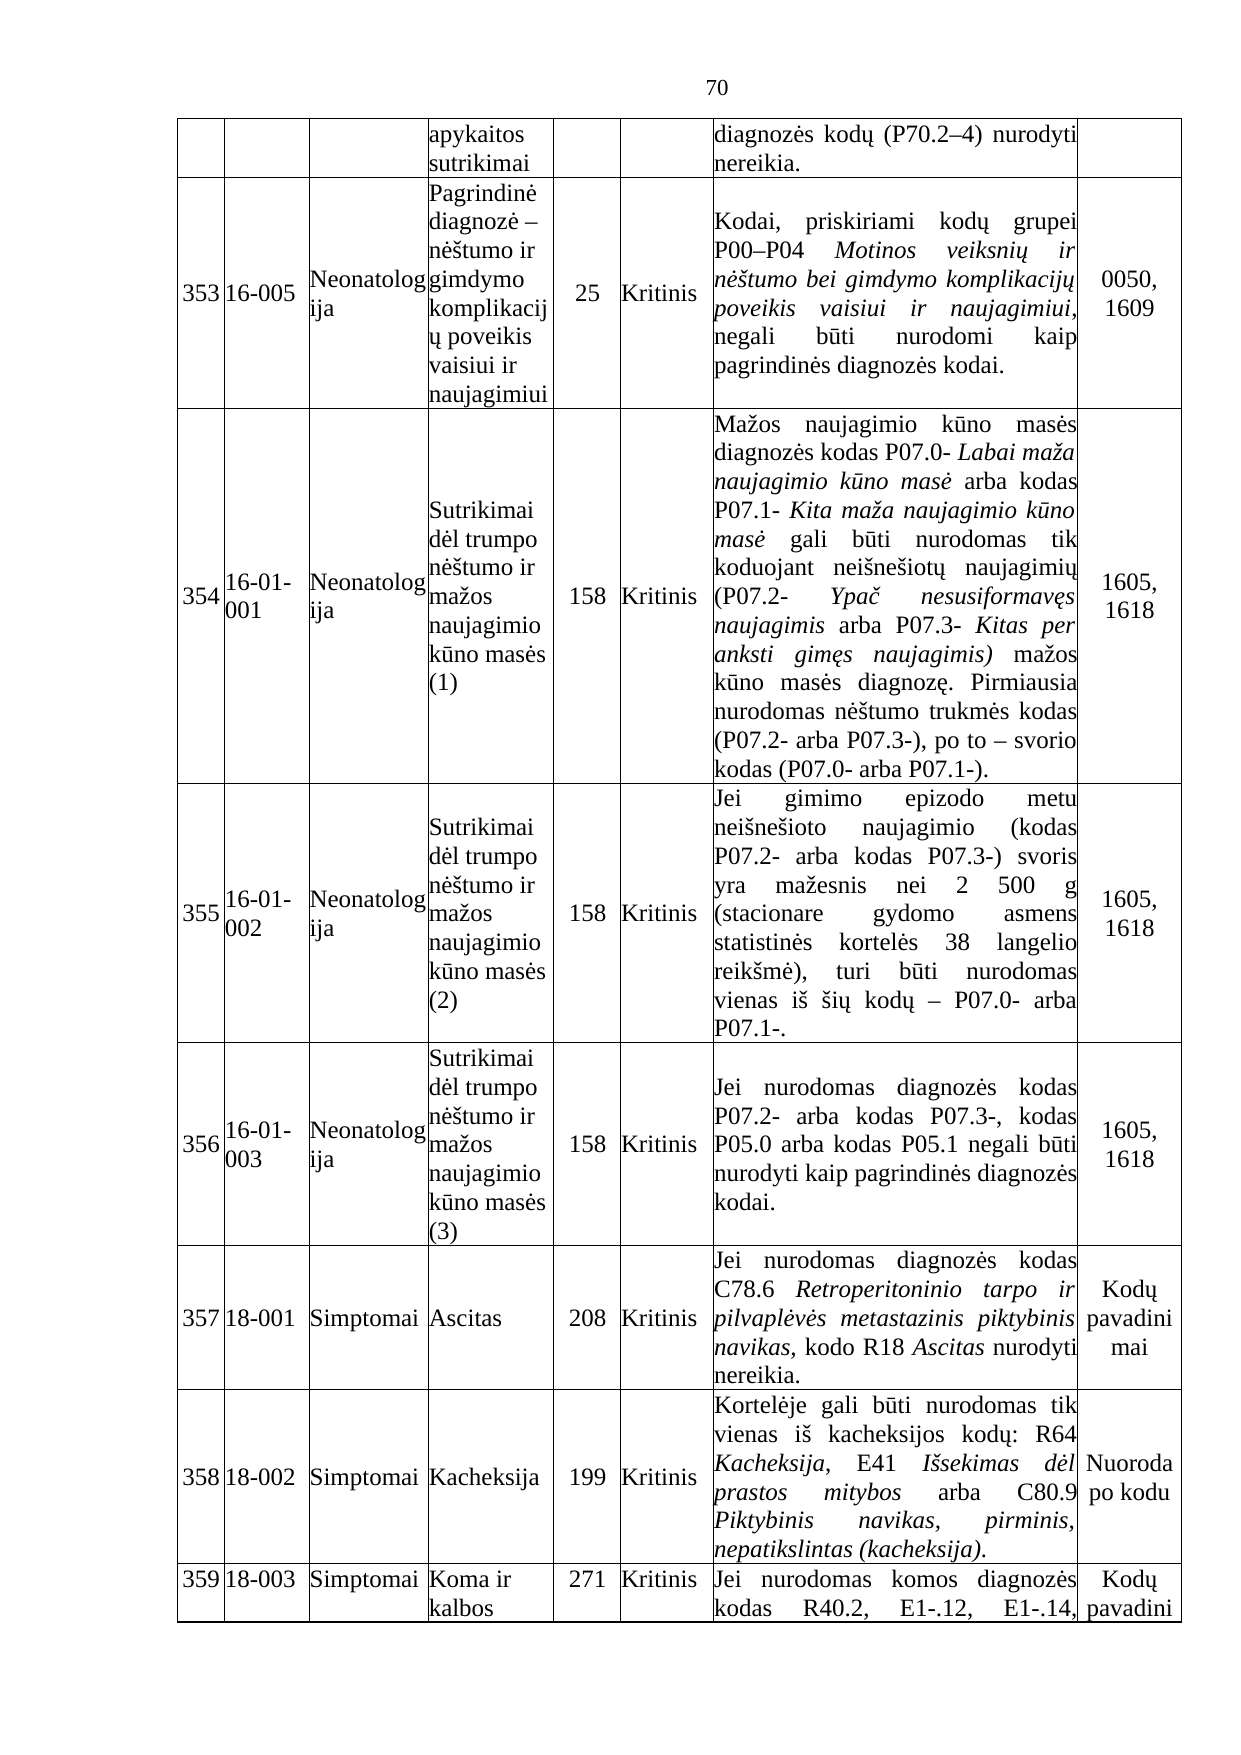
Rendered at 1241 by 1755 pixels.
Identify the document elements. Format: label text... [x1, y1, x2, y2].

table_cell Pagrindinė diagnozė – nėštumo ir gimdymo komplikacijų poveikis vaisiui ir naujagimiui [429, 178, 553, 408]
table_cell 353 [178, 178, 224, 408]
table_cell Kodai, priskiriami kodų grupei P00–P04 Motinos veiksnių ir nėštumo bei gimdymo komplikacijų poveikis vaisiui ir naujagimiui, negali būti nurodomi kaip pagrindinės diagnozės kodai. [714, 178, 1077, 408]
table_cell Jei gimimo epizodo metu neišnešioto naujagimio (kodas P07.2- arba kodas P07.3-) svoris yra mažesnis nei 2 500 g (stacionare gydomo asmens statistinės kortelės 38 langelio reikšmė), turi būti nurodomas vienas iš šių kodų – P07.0- arba P07.1-. [714, 784, 1077, 1042]
table_cell Jei nurodomas diagnozės kodas C78.6 Retroperitoninio tarpo ir pilvaplėvės metastazinis piktybinis navikas, kodo R18 Ascitas nurodyti nereikia. [714, 1246, 1077, 1389]
table_cell 18-002 [225, 1390, 309, 1563]
table_cell Neonatologija [310, 1043, 428, 1244]
table_cell Kortelėje gali būti nurodomas tik vienas iš kacheksijos kodų: R64 Kacheksija, E41 Išsekimas dėl prastos mitybos arba C80.9 Piktybinis navikas, pirminis, nepatikslintas (kacheksija). [714, 1390, 1077, 1563]
table_cell Kodų pavadini [1078, 1564, 1181, 1621]
table_cell diagnozės kodų (P70.2–4) nurodyti nereikia. [714, 119, 1077, 177]
table_cell 16-01-001 [225, 409, 309, 782]
table_cell 199 [554, 1390, 620, 1563]
table_cell Kacheksija [429, 1390, 553, 1563]
table_cell apykaitos sutrikimai [429, 119, 553, 177]
table_cell [225, 119, 309, 177]
table_cell Simptomai [310, 1390, 428, 1563]
table_cell Kritinis [621, 178, 713, 408]
table_cell 271 [554, 1564, 620, 1621]
table_cell Nuoroda po kodu [1078, 1390, 1181, 1563]
table_cell 16-005 [225, 178, 309, 408]
table_cell 359 [178, 1564, 224, 1621]
table_cell [621, 119, 713, 177]
table_cell 158 [554, 784, 620, 1042]
table_cell Jei nurodomas komos diagnozės kodas R40.2, E1-.12, E1-.14, [714, 1564, 1077, 1621]
table_cell [310, 119, 428, 177]
table_cell 355 [178, 784, 224, 1042]
table_cell Kritinis [621, 784, 713, 1042]
table_cell 16-01-002 [225, 784, 309, 1042]
table_cell Koma ir kalbos [429, 1564, 553, 1621]
table_cell 25 [554, 178, 620, 408]
table_cell 1605, 1618 [1078, 1043, 1181, 1244]
table_cell [178, 119, 224, 177]
table_cell 357 [178, 1246, 224, 1389]
table_cell Sutrikimai dėl trumpo nėštumo ir mažos naujagimio kūno masės (1) [429, 409, 553, 782]
table_cell 356 [178, 1043, 224, 1244]
table_cell [1078, 119, 1181, 177]
table_cell Kritinis [621, 1564, 713, 1621]
table_cell 208 [554, 1246, 620, 1389]
table_cell 1605, 1618 [1078, 784, 1181, 1042]
table_cell [554, 119, 620, 177]
table_cell 0050, 1609 [1078, 178, 1181, 408]
table_cell Sutrikimai dėl trumpo nėštumo ir mažos naujagimio kūno masės (2) [429, 784, 553, 1042]
table_cell 18-003 [225, 1564, 309, 1621]
table_cell Simptomai [310, 1564, 428, 1621]
table_cell 18-001 [225, 1246, 309, 1389]
table_cell Sutrikimai dėl trumpo nėštumo ir mažos naujagimio kūno masės (3) [429, 1043, 553, 1244]
table_cell Jei nurodomas diagnozės kodas P07.2- arba kodas P07.3-, kodas P05.0 arba kodas P05.1 negali būti nurodyti kaip pagrindinės diagnozės kodai. [714, 1043, 1077, 1244]
table_cell Kritinis [621, 1043, 713, 1244]
table_cell Ascitas [429, 1246, 553, 1389]
table_cell Kodų pavadinimai [1078, 1246, 1181, 1389]
table_cell 358 [178, 1390, 224, 1563]
table_cell Kritinis [621, 409, 713, 782]
table_cell Simptomai [310, 1246, 428, 1389]
table_cell 16-01-003 [225, 1043, 309, 1244]
table_cell Neonatologija [310, 784, 428, 1042]
table_cell 158 [554, 1043, 620, 1244]
table_cell 1605, 1618 [1078, 409, 1181, 782]
table_cell Kritinis [621, 1390, 713, 1563]
table_cell Kritinis [621, 1246, 713, 1389]
table_cell Mažos naujagimio kūno masės diagnozės kodas P07.0- Labai maža naujagimio kūno masė arba kodas P07.1- Kita maža naujagimio kūno masė gali būti nurodomas tik koduojant neišnešiotų naujagimių (P07.2- Ypač nesusiformavęs naujagimis arba P07.3- Kitas per anksti gimęs naujagimis) mažos kūno masės diagnozę. Pirmiausia nurodomas nėštumo trukmės kodas (P07.2- arba P07.3-), po to – svorio kodas (P07.0- arba P07.1-). [714, 409, 1077, 782]
table_cell Neonatologija [310, 178, 428, 408]
table_cell 354 [178, 409, 224, 782]
table_cell Neonatologija [310, 409, 428, 782]
table_cell 158 [554, 409, 620, 782]
